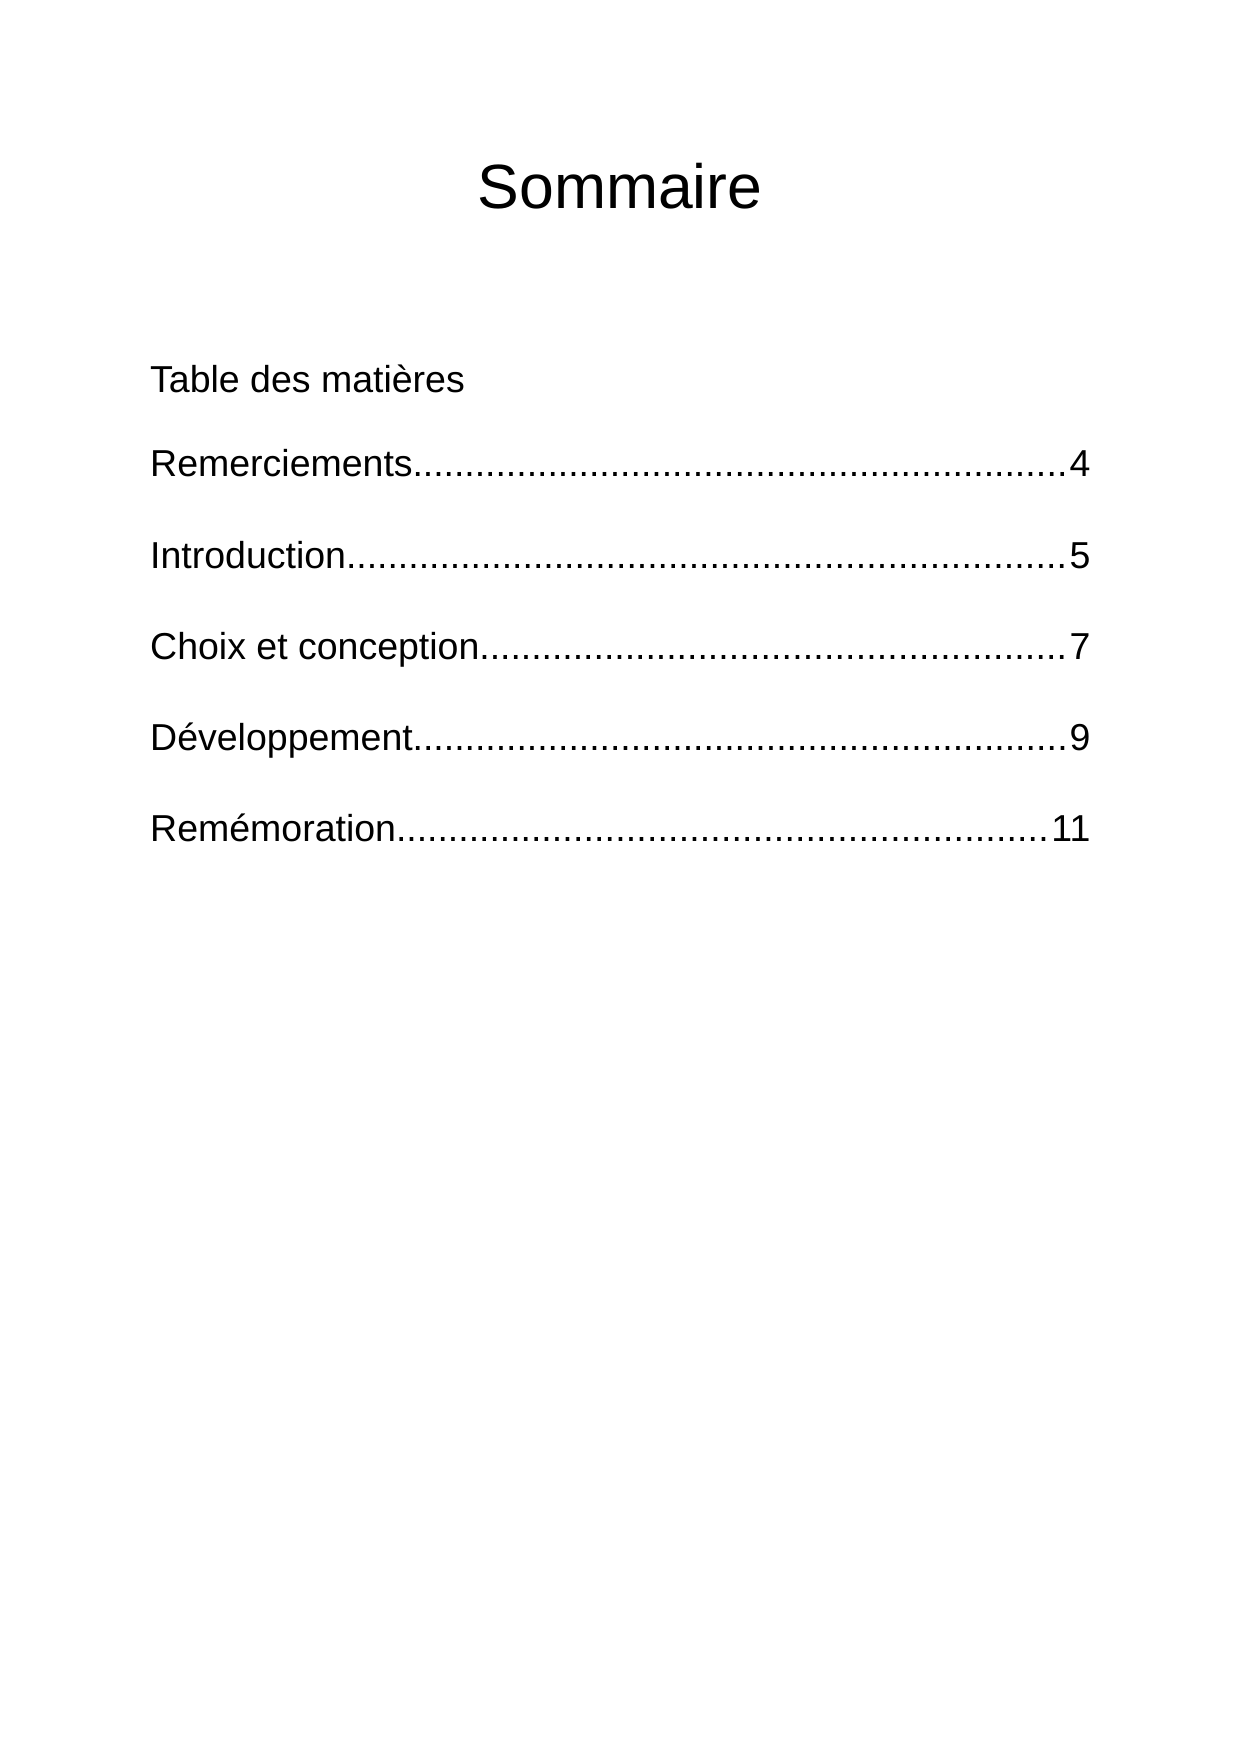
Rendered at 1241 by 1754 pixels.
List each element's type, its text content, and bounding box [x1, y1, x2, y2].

subtitle Table des matières [150, 357, 1090, 400]
text Introduction 5 [150, 533, 1090, 576]
text Sommaire [150, 150, 1090, 222]
text Remerciements 4 [150, 442, 1090, 485]
text Remémoration 11 [150, 807, 1090, 850]
text Développement 9 [150, 715, 1090, 758]
text Choix et conception 7 [150, 624, 1090, 667]
